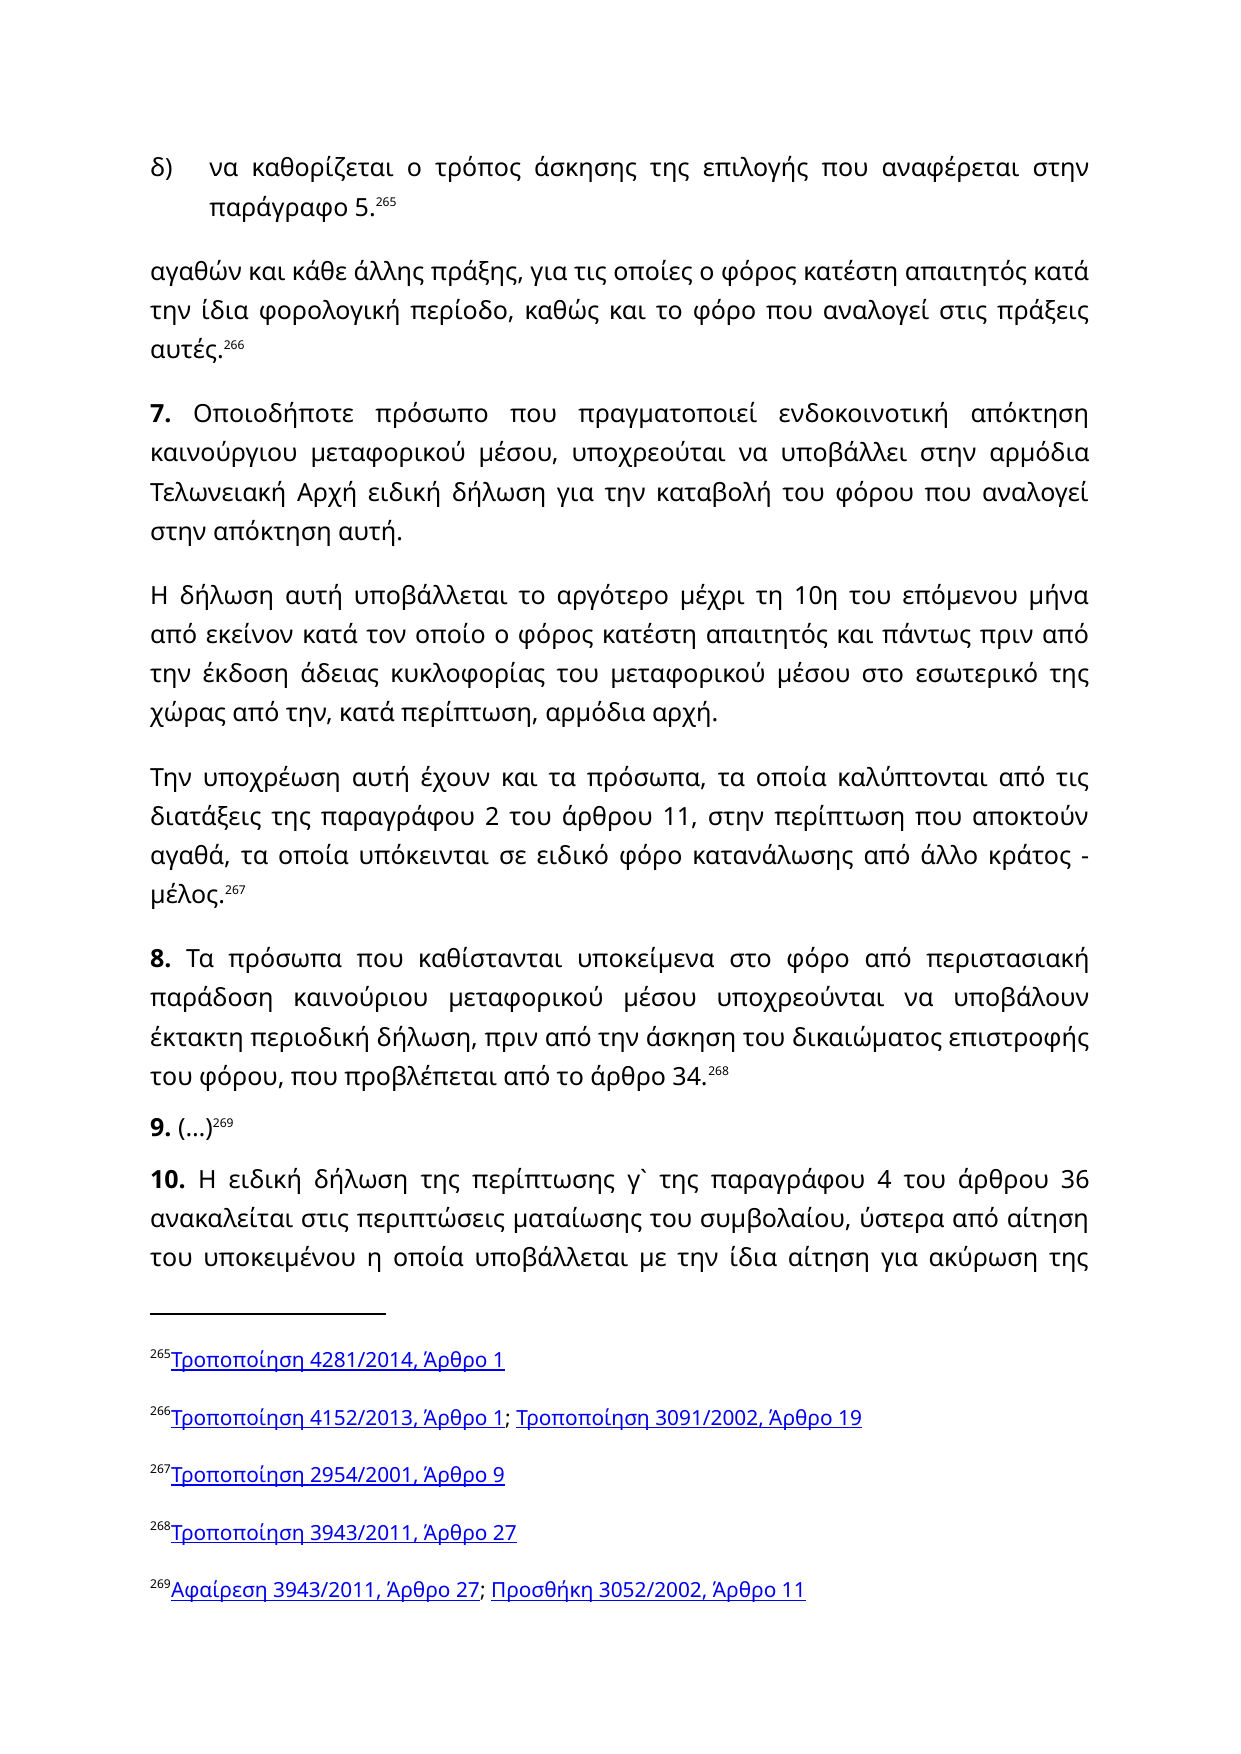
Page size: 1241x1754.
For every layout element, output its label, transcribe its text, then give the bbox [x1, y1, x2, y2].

text Η δήλωση αυτή υποβάλλεται το αργότερο μέχρι τη 10η του επόμενου μήνα από εκείνον κατά τον οποίο ο φόρος κατέστη απαιτητός και πάντως πριν από την έκδοση άδειας κυκλοφορίας του μεταφορικού μέσου στο εσωτερικό της χώρας από την, κατά περίπτωση, αρμόδια αρχή. [150, 577, 1090, 729]
text 10. Η ειδική δήλωση της περίπτωσης γ` της παραγράφου 4 του άρθρου 36 ανακαλείται στις περιπτώσεις ματαίωσης του συμβολαίου, ύστερα από αίτηση του υποκειμένου η οποία υποβάλλεται με την ίδια αίτηση για ακύρωση της [150, 1162, 1090, 1274]
text 9. (…) [150, 1110, 1090, 1144]
text 7. Οποιοδήποτε πρόσωπο που πραγματοποιεί ενδοκοινοτική απόκτηση καινούργιου μεταφορικού μέσου, υποχρεούται να υποβάλλει στην αρμόδια Τελωνειακή Αρχή ειδική δήλωση για την καταβολή του φόρου που αναλογεί στην απόκτηση αυτή. [150, 396, 1090, 547]
text 8. Τα πρόσωπα που καθίστανται υποκείμενα στο φόρο από περιστασιακή παράδοση καινούριου μεταφορικού μέσου υποχρεούνται να υποβάλουν έκτακτη περιοδική δήλωση, πριν από την άσκηση του δικαιώματος επιστροφής του φόρου, που προβλέπεται από το άρθρο 34. [150, 941, 1090, 1092]
text Τροποποίηση 4152/2013, Άρθρο 1; Τροποποίηση 3091/2002, Άρθρο 19 [150, 1403, 1090, 1431]
text Την υποχρέωση αυτή έχουν και τα πρόσωπα, τα οποία καλύπτονται από τις διατάξεις της παραγράφου 2 του άρθρου 11, στην περίπτωση που αποκτούν αγαθά, τα οποία υπόκεινται σε ειδικό φόρο κατανάλωσης από άλλο κράτος - μέλος. [150, 759, 1090, 911]
text Τροποποίηση 3943/2011, Άρθρο 27 [150, 1518, 1090, 1546]
text Τροποποίηση 4281/2014, Άρθρο 1 [150, 1345, 1090, 1373]
text Τροποποίηση 2954/2001, Άρθρο 9 [150, 1460, 1090, 1489]
list δ) να καθορίζεται ο τρόπος άσκησης της επιλογής που αναφέρεται στην παράγραφο 5. [150, 150, 1090, 223]
text Αφαίρεση 3943/2011, Άρθρο 27; Προσθήκη 3052/2002, Άρθρο 11 [150, 1576, 1090, 1604]
text αγαθών και κάθε άλλης πράξης, για τις οποίες ο φόρος κατέστη απαιτητός κατά την ίδια φορολογική περίοδο, καθώς και το φόρο που αναλογεί στις πράξεις αυτές. [150, 253, 1090, 366]
